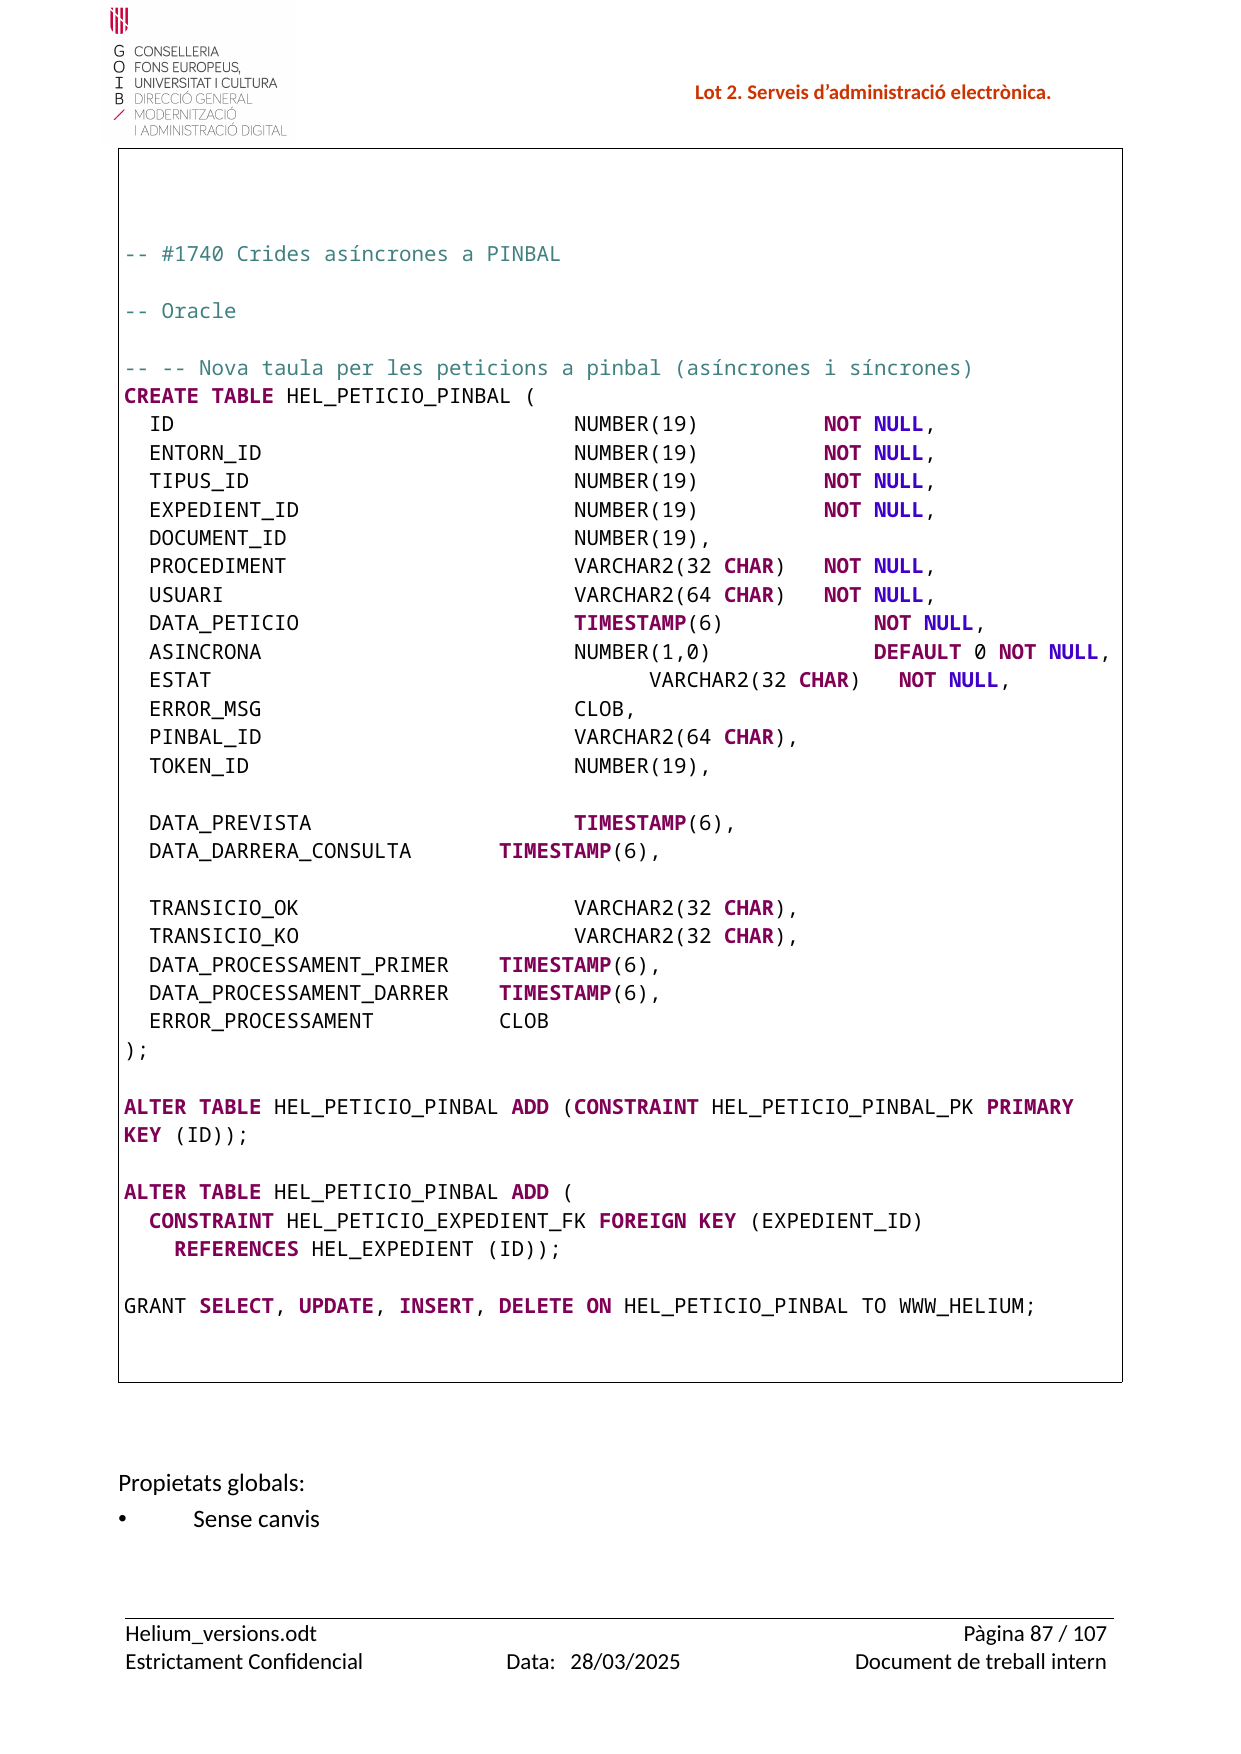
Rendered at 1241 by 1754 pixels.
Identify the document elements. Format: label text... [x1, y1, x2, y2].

text Propietats globals: [118, 1467, 1122, 1497]
list Sense canvis [118, 1503, 1122, 1534]
picture [100, 0, 297, 144]
table_header -- #1740 Crides asíncrones a PINBAL -- Oracle -- -- Nova taula per les peticions a pinbal (asíncrones i síncrones) CREATE TABLE HEL_PETICIO_PINBAL ( ID NUMBER(19) NOT NULL, ENTORN_ID NUMBER(19) NOT NULL, TIPUS_ID NUMBER(19) NOT NULL, EXPEDIENT_ID NUMBER(19) NOT NULL, DOCUMENT_ID NUMBER(19), PROCEDIMENT VARCHAR2(32 CHAR) NOT NULL, USUARI VARCHAR2(64 CHAR) NOT NULL, DATA_PETICIO TIMESTAMP(6) NOT NULL, ASINCRONA NUMBER(1,0) DEFAULT 0 NOT NULL, ESTAT VARCHAR2(32 CHAR) NOT NULL, ERROR_MSG CLOB, PINBAL_ID VARCHAR2(64 CHAR), TOKEN_ID NUMBER(19), DATA_PREVISTA TIMESTAMP(6), DATA_DARRERA_CONSULTA TIMESTAMP(6), TRANSICIO_OK VARCHAR2(32 CHAR), TRANSICIO_KO VARCHAR2(32 CHAR), DATA_PROCESSAMENT_PRIMER TIMESTAMP(6), DATA_PROCESSAMENT_DARRER TIMESTAMP(6), ERROR_PROCESSAMENT CLOB ); ALTER TABLE HEL_PETICIO_PINBAL ADD (CONSTRAINT HEL_PETICIO_PINBAL_PK PRIMARY KEY (ID)); ALTER TABLE HEL_PETICIO_PINBAL ADD ( CONSTRAINT HEL_PETICIO_EXPEDIENT_FK FOREIGN KEY (EXPEDIENT_ID) REFERENCES HEL_EXPEDIENT (ID)); GRANT SELECT, UPDATE, INSERT, DELETE ON HEL_PETICIO_PINBAL TO WWW_HELIUM; [119, 149, 1122, 1382]
